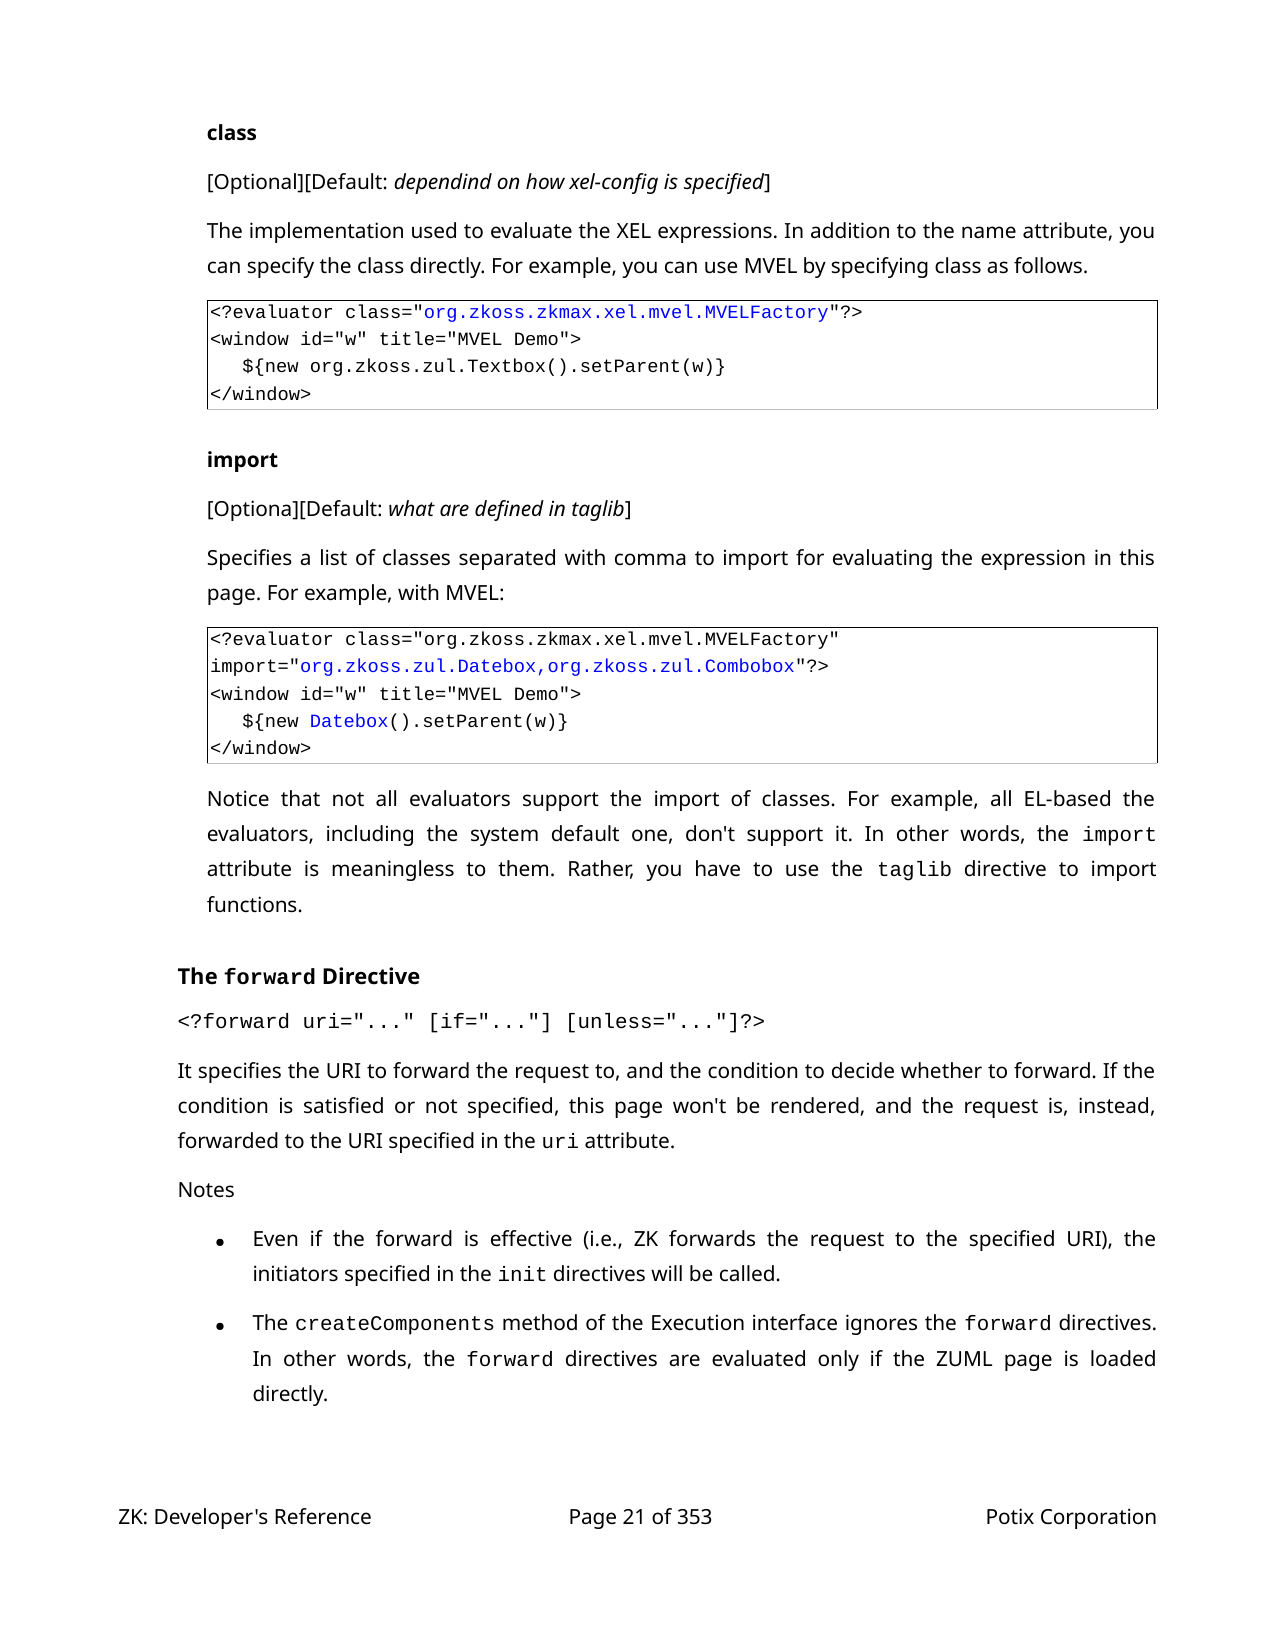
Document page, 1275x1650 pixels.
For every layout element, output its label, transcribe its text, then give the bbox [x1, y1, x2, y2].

subtitle The forward Directive [177, 961, 1157, 991]
text [Optional][Default: dependind on how xel-config is specified] [207, 167, 1157, 195]
text <window id="w" title="MVEL Demo"> [208, 327, 1157, 351]
text <?evaluator class="org.zkoss.zkmax.xel.mvel.MVELFactory"?> [208, 301, 1157, 324]
text Notes [177, 1175, 1157, 1203]
text It specifies the URI to forward the request to, and the condition to decide whether to forward. If the condition is satisfied or not specified, this page won't be rendered, and the request is, instead, forwarded to the URI specified in the uri attribute. [177, 1056, 1157, 1155]
text Specifies a list of classes separated with comma to import for evaluating the expression in this page. For example, with MVEL: [207, 543, 1157, 607]
list Even if the forward is effective (i.e., ZK forwards the request to the specified URI), the initiators specified in the init directives will be called. [215, 1224, 1157, 1288]
list The createComponents method of the Execution interface ignores the forward directives. In other words, the forward directives are evaluated only if the ZUML page is loaded directly. [215, 1308, 1157, 1408]
text </window> [208, 381, 1157, 409]
text ${new Datebox().setParent(w)} [208, 709, 1157, 733]
text <?evaluator class="org.zkoss.zkmax.xel.mvel.MVELFactory" [208, 628, 1157, 651]
subtitle import [207, 445, 1157, 474]
text The implementation used to evaluate the XEL expressions. In addition to the name attribute, you can specify the class directly. For example, you can use MVEL by specifying class as follows. [207, 216, 1157, 279]
text import="org.zkoss.zul.Datebox,org.zkoss.zul.Combobox"?> [208, 654, 1157, 679]
text </window> [208, 736, 1157, 763]
text <window id="w" title="MVEL Demo"> [208, 682, 1157, 706]
text Notice that not all evaluators support the import of classes. For example, all EL-based the evaluators, including the system default one, don't support it. In other words, the import attribute is meaningless to them. Rather, you have to use the taglib directive to import functions. [207, 784, 1157, 918]
subtitle class [207, 118, 1157, 146]
text [Optiona][Default: what are defined in taglib] [207, 494, 1157, 522]
text <?forward uri="..." [if="..."] [unless="..."]?> [177, 1012, 1157, 1035]
text ${new org.zkoss.zul.Textbox().setParent(w)} [208, 354, 1157, 378]
